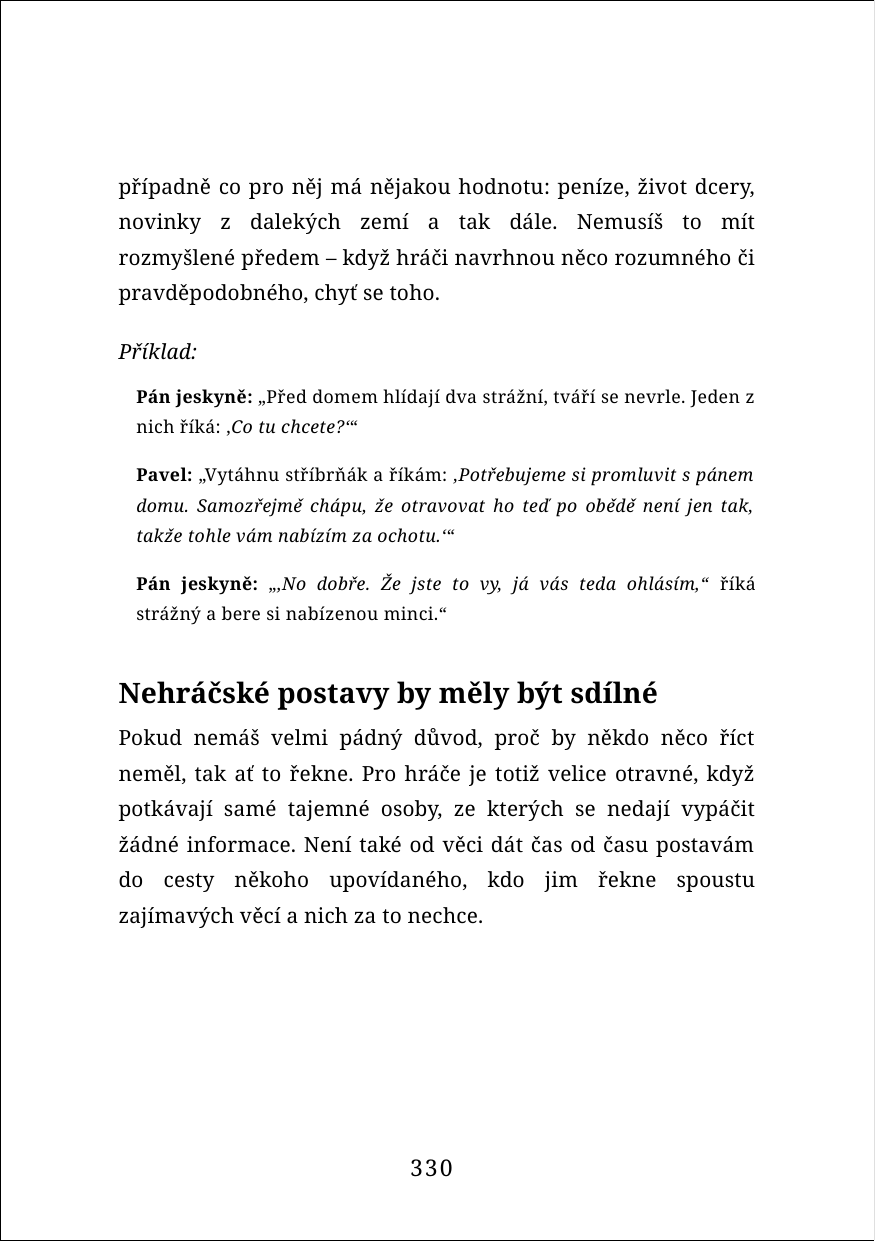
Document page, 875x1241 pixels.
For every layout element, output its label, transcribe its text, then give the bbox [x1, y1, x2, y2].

text Pán jeskyně: „Před domem hlídají dva strážní, tváří se nevrle. Jeden z nich říká: ‚Co tu chcete?‘“ [136, 385, 756, 439]
text Příklad: [118, 337, 756, 366]
text Pokud nemáš velmi pádný důvod, proč by někdo něco říct neměl, tak ať to řekne. Pro hráče je totiž velice otravné, když potkávají samé tajemné osoby, ze kterých se nedají vypáčit žádné informace. Není také od věci dát čas od času postavám do cesty někoho upovídaného, kdo jim řekne spoustu zajímavých věcí a nich za to nechce. [118, 723, 756, 929]
subtitle Nehráčské postavy by měly být sdílné [118, 673, 756, 711]
text Pavel: „Vytáhnu stříbrňák a říkám: ‚Potřebujeme si promluvit s pánem domu. Samozřejmě chápu, že otravovat ho teď po obědě není jen tak, takže tohle vám nabízím za ochotu.‘“ [136, 463, 756, 547]
text případně co pro něj má nějakou hodnotu: peníze, život dcery, novinky z dalekých zemí a tak dále. Nemusíš to mít rozmyšlené předem – když hráči navrhnou něco rozumného či pravděpodobného, chyť se toho. [118, 172, 756, 307]
text Pán jeskyně: „‚No dobře. Že jste to vy, já vás teda ohlásím,“ říká strážný a bere si nabízenou minci.“ [136, 571, 756, 626]
